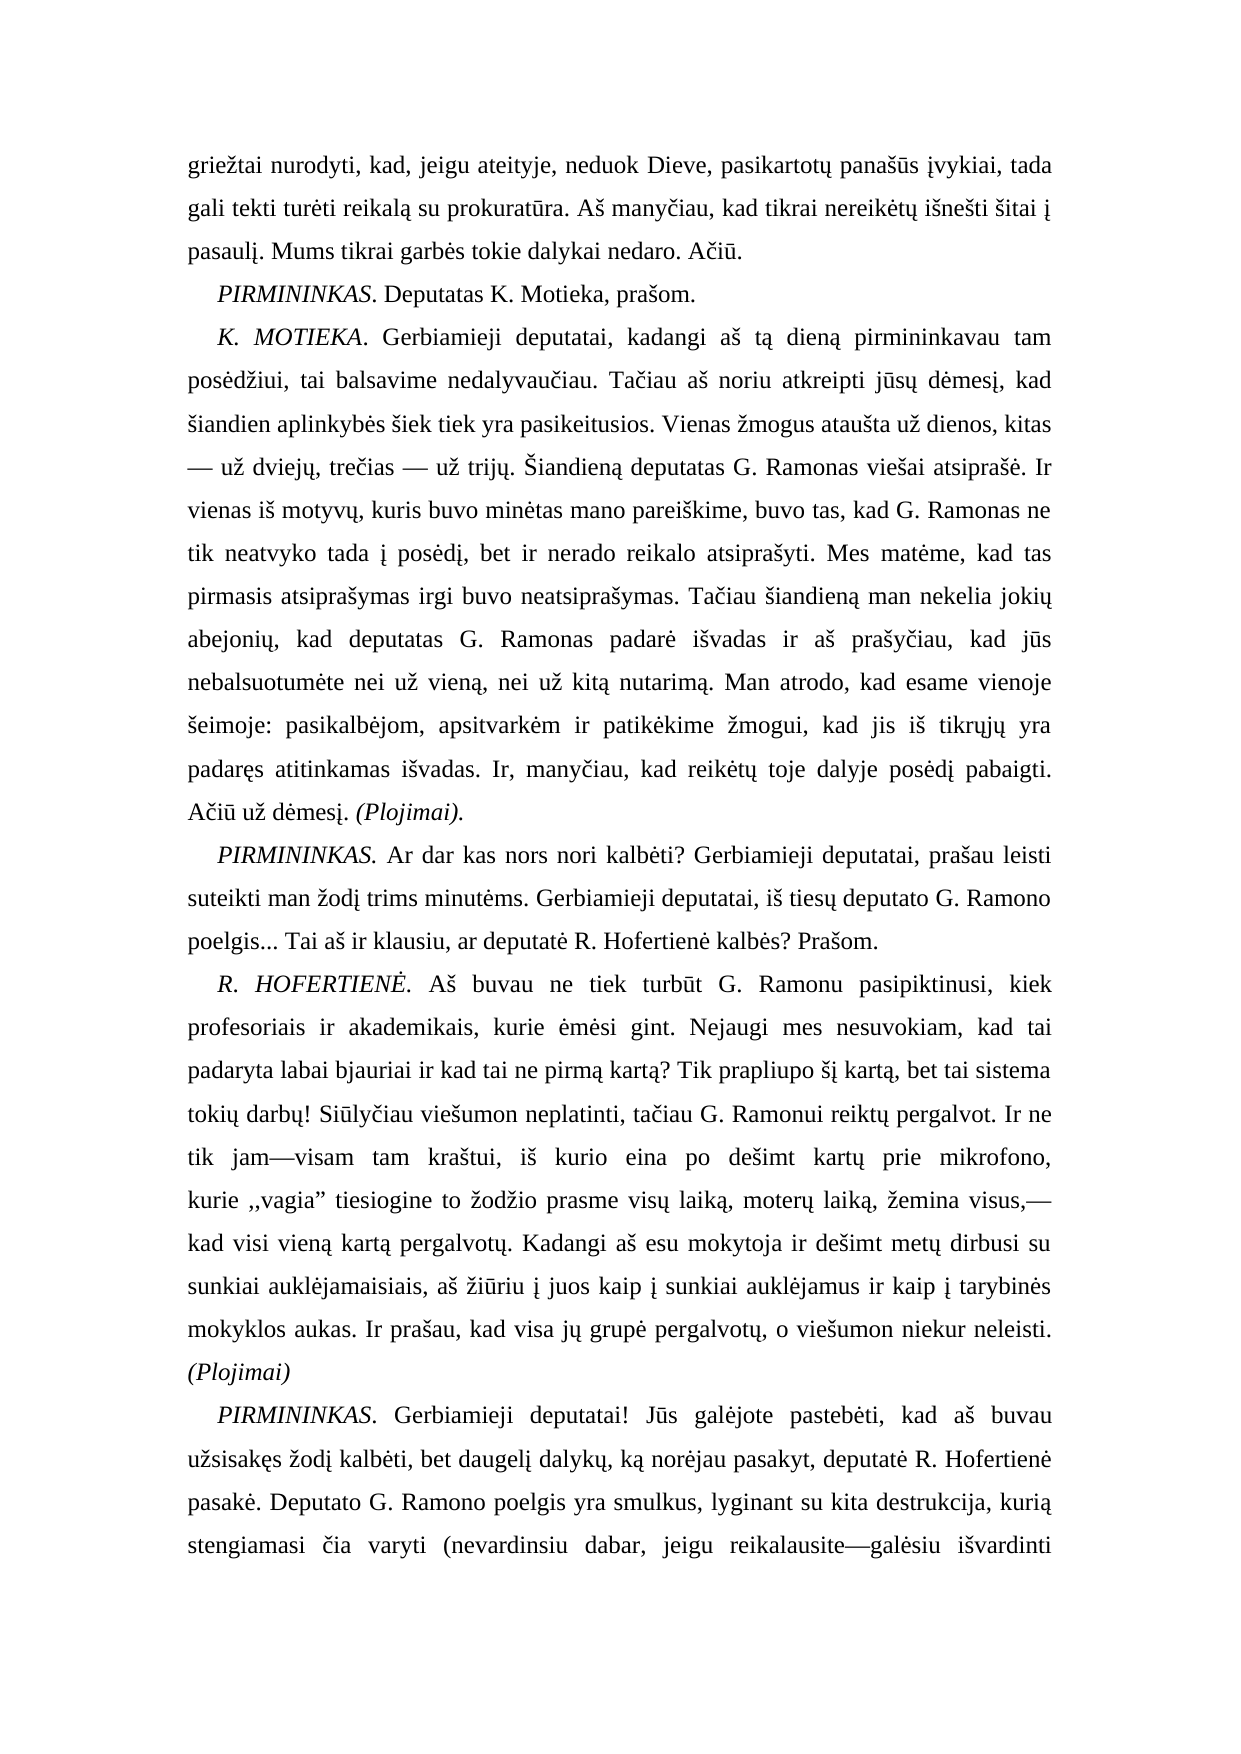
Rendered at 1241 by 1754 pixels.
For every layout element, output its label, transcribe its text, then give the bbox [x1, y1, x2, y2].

text griežtai nurodyti, kad, jeigu ateityje, neduok Dieve, pasikartotų panašūs įvykiai, tada gali tekti turėti reikalą su prokuratūra. Aš manyčiau, kad tikrai nereikėtų išnešti šitai į pasaulį. Mums tikrai garbės tokie dalykai nedaro. Ačiū. [187, 150, 1053, 265]
text R. HOFERTIENĖ. Aš buvau ne tiek turbūt G. Ramonu pasipiktinusi, kiek profesoriais ir akademikais, kurie ėmėsi gint. Nejaugi mes nesuvokiam, kad tai padaryta labai bjauriai ir kad tai ne pirmą kartą? Tik prapliupo šį kartą, bet tai sistema tokių darbų! Siūlyčiau viešumon neplatinti, tačiau G. Ramonui reiktų pergalvot. Ir ne tik jam—visam tam kraštui, iš kurio eina po dešimt kartų prie mikrofono, kurie ,,vagia” tiesiogine to žodžio prasme visų laiką, moterų laiką, žemina visus,— kad visi vieną kartą pergalvotų. Kadangi aš esu mokytoja ir dešimt metų dirbusi su sunkiai auklėjamaisiais, aš žiūriu į juos kaip į sunkiai auklėjamus ir kaip į tarybinės mokyklos aukas. Ir prašau, kad visa jų grupė pergalvotų, o viešumon niekur neleisti. (Plojimai) [187, 969, 1053, 1386]
text K. MOTIEKA. Gerbiamieji deputatai, kadangi aš tą dieną pirmininkavau tam posėdžiui, tai balsavime nedalyvaučiau. Tačiau aš noriu atkreipti jūsų dėmesį, kad šiandien aplinkybės šiek tiek yra pasikeitusios. Vienas žmogus ataušta už dienos, kitas — už dviejų, trečias — už trijų. Šiandieną deputatas G. Ramonas viešai atsiprašė. Ir vienas iš motyvų, kuris buvo minėtas mano pareiškime, buvo tas, kad G. Ramonas ne tik neatvyko tada į posėdį, bet ir nerado reikalo atsiprašyti. Mes matėme, kad tas pirmasis atsiprašymas irgi buvo neatsiprašymas. Tačiau šiandieną man nekelia jokių abejonių, kad deputatas G. Ramonas padarė išvadas ir aš prašyčiau, kad jūs nebalsuotumėte nei už vieną, nei už kitą nutarimą. Man atrodo, kad esame vienoje šeimoje: pasikalbėjom, apsitvarkėm ir patikėkime žmogui, kad jis iš tikrųjų yra padaręs atitinkamas išvadas. Ir, manyčiau, kad reikėtų toje dalyje posėdį pabaigti. Ačiū už dėmesį. (Plojimai). [187, 322, 1053, 826]
text PIRMININKAS. Deputatas K. Motieka, prašom. [187, 279, 1053, 308]
text PIRMININKAS. Ar dar kas nors nori kalbėti? Gerbiamieji deputatai, prašau leisti suteikti man žodį trims minutėms. Gerbiamieji deputatai, iš tiesų deputato G. Ramono poelgis... Tai aš ir klausiu, ar deputatė R. Hofertienė kalbės? Prašom. [187, 840, 1053, 955]
text PIRMININKAS. Gerbiamieji deputatai! Jūs galėjote pastebėti, kad aš buvau užsisakęs žodį kalbėti, bet daugelį dalykų, ką norėjau pasakyt, deputatė R. Hofertienė pasakė. Deputato G. Ramono poelgis yra smulkus, lyginant su kita destrukcija, kurią stengiamasi čia varyti (nevardinsiu dabar, jeigu reikalausite—galėsiu išvardinti [187, 1401, 1053, 1559]
